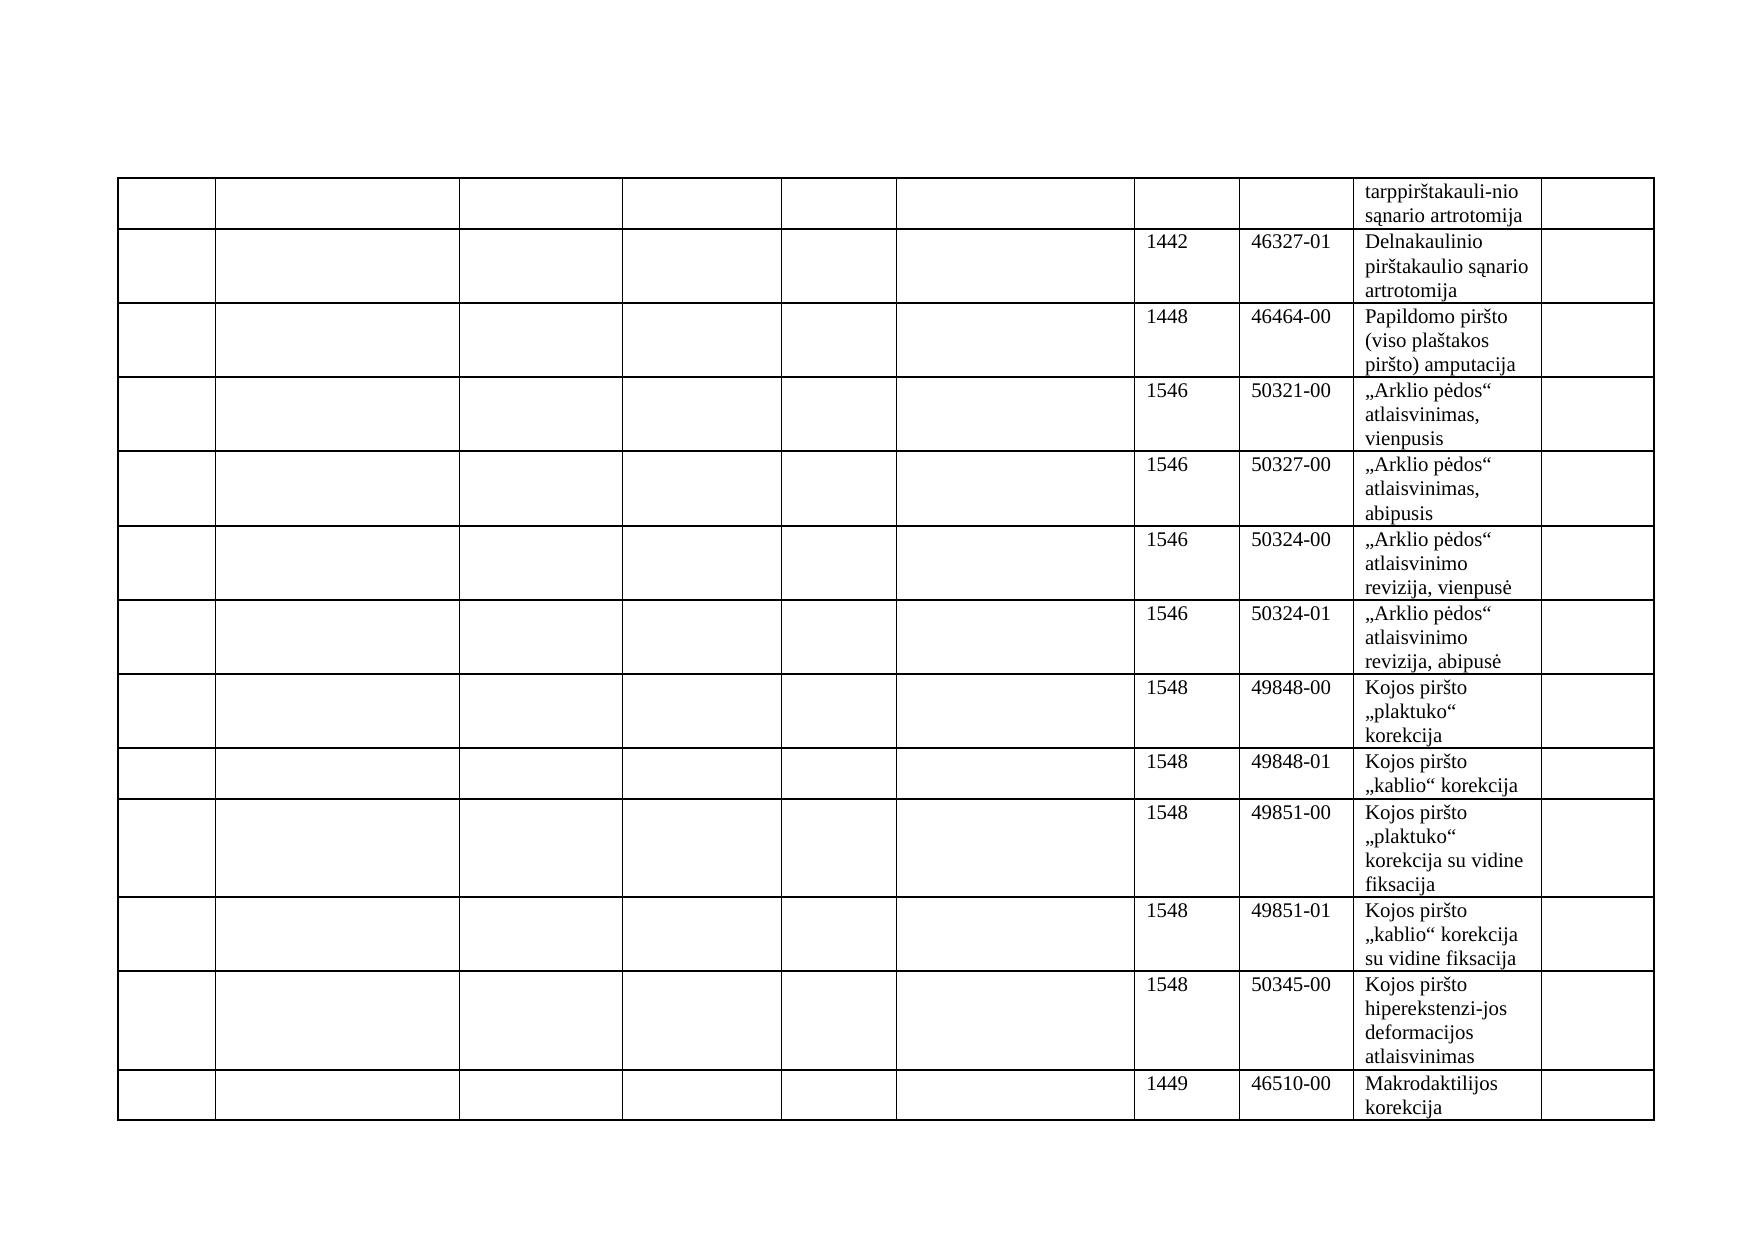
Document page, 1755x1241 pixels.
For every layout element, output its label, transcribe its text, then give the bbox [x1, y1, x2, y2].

table_cell [216, 800, 459, 896]
table_cell [782, 675, 896, 747]
table_cell [119, 527, 215, 599]
table_cell [216, 1071, 459, 1119]
table_cell [782, 527, 896, 599]
table_cell [119, 230, 215, 302]
table_cell [460, 452, 622, 524]
table_cell [460, 179, 622, 227]
table_cell [897, 675, 1134, 747]
table_cell [1542, 972, 1653, 1068]
table_cell [623, 378, 781, 450]
table_cell [1542, 675, 1653, 747]
table_cell [119, 898, 215, 970]
table_cell [1542, 304, 1653, 376]
table_cell [216, 601, 459, 673]
table_cell Kojos piršto „plaktuko“ korekcija [1354, 675, 1541, 747]
table_cell [782, 749, 896, 797]
table_cell [216, 230, 459, 302]
table_cell [1542, 898, 1653, 970]
table_cell 50345-00 [1240, 972, 1353, 1068]
table_cell [216, 972, 459, 1068]
table_cell [782, 1071, 896, 1119]
table_cell Kojos piršto „plaktuko“ korekcija su vidine fiksacija [1354, 800, 1541, 896]
table_cell [460, 749, 622, 797]
table_cell [119, 179, 215, 227]
table_cell 50324-00 [1240, 527, 1353, 599]
table_cell [897, 452, 1134, 524]
table_cell [897, 179, 1134, 227]
table_cell [460, 304, 622, 376]
table_cell [460, 601, 622, 673]
table_cell [623, 800, 781, 896]
table_cell 1546 [1135, 527, 1239, 599]
table_cell Delnakaulinio pirštakaulio sąnario artrotomija [1354, 230, 1541, 302]
table_cell [1542, 601, 1653, 673]
table_cell [216, 527, 459, 599]
table_cell [119, 800, 215, 896]
table_cell 49851-01 [1240, 898, 1353, 970]
table_cell Kojos piršto hiperekstenzi-jos deformacijos atlaisvinimas [1354, 972, 1541, 1068]
table_cell [119, 304, 215, 376]
table_cell [119, 972, 215, 1068]
table_cell 1548 [1135, 675, 1239, 747]
table_cell [782, 230, 896, 302]
table_cell Makrodaktilijos korekcija [1354, 1071, 1541, 1119]
table_cell [216, 749, 459, 797]
table_cell [460, 527, 622, 599]
table_cell [782, 898, 896, 970]
table_cell 1548 [1135, 800, 1239, 896]
table_cell 50321-00 [1240, 378, 1353, 450]
table_cell [460, 898, 622, 970]
table_cell [897, 378, 1134, 450]
table_cell [897, 1071, 1134, 1119]
table_cell Kojos piršto „kablio“ korekcija [1354, 749, 1541, 797]
table_cell [897, 972, 1134, 1068]
table_cell [460, 378, 622, 450]
table_cell [782, 972, 896, 1068]
table_cell 49848-01 [1240, 749, 1353, 797]
table_cell [1240, 179, 1353, 227]
table_cell [623, 601, 781, 673]
table_cell 46464-00 [1240, 304, 1353, 376]
table_cell [623, 527, 781, 599]
table_cell [782, 179, 896, 227]
table_cell [1542, 230, 1653, 302]
table_cell 1546 [1135, 452, 1239, 524]
table_cell [623, 749, 781, 797]
table_cell [782, 800, 896, 896]
table_cell 1546 [1135, 601, 1239, 673]
table_cell [1542, 1071, 1653, 1119]
table_cell [897, 800, 1134, 896]
table_cell [119, 749, 215, 797]
table_cell 1546 [1135, 378, 1239, 450]
table_cell [460, 675, 622, 747]
table_cell 46327-01 [1240, 230, 1353, 302]
table_cell [623, 675, 781, 747]
table_cell [623, 230, 781, 302]
table_cell 50327-00 [1240, 452, 1353, 524]
table_cell [1542, 378, 1653, 450]
table_cell Kojos piršto „kablio“ korekcija su vidine fiksacija [1354, 898, 1541, 970]
table_cell [782, 601, 896, 673]
table_cell [1542, 749, 1653, 797]
table_cell [897, 230, 1134, 302]
table_cell „Arklio pėdos“ atlaisvinimas, abipusis [1354, 452, 1541, 524]
table_cell „Arklio pėdos“ atlaisvinimo revizija, abipusė [1354, 601, 1541, 673]
table_cell [119, 675, 215, 747]
table_cell [119, 452, 215, 524]
table_cell [1542, 179, 1653, 227]
table_cell [897, 898, 1134, 970]
table_cell [623, 1071, 781, 1119]
table_cell [897, 527, 1134, 599]
table_cell [460, 230, 622, 302]
table_cell „Arklio pėdos“ atlaisvinimo revizija, vienpusė [1354, 527, 1541, 599]
table_cell [623, 452, 781, 524]
table_cell [216, 452, 459, 524]
table_cell [897, 601, 1134, 673]
table_cell „Arklio pėdos“ atlaisvinimas, vienpusis [1354, 378, 1541, 450]
table_cell [216, 898, 459, 970]
table_cell tarppirštakauli-nio sąnario artrotomija [1354, 179, 1541, 227]
table_cell [1542, 800, 1653, 896]
table_cell 1548 [1135, 749, 1239, 797]
table_cell [119, 1071, 215, 1119]
table_cell [119, 601, 215, 673]
table_cell 1548 [1135, 972, 1239, 1068]
table_cell [1542, 527, 1653, 599]
table_cell [1135, 179, 1239, 227]
table_cell [1542, 452, 1653, 524]
table_cell [623, 972, 781, 1068]
table_cell 1449 [1135, 1071, 1239, 1119]
table_cell [460, 1071, 622, 1119]
table_cell [216, 179, 459, 227]
table_cell [216, 304, 459, 376]
table_cell [782, 378, 896, 450]
table_cell [623, 898, 781, 970]
table_cell 49848-00 [1240, 675, 1353, 747]
table_cell Papildomo piršto (viso plaštakos piršto) amputacija [1354, 304, 1541, 376]
table_cell 1448 [1135, 304, 1239, 376]
table_cell [460, 800, 622, 896]
table_cell [623, 304, 781, 376]
table_cell [897, 304, 1134, 376]
table_cell 1548 [1135, 898, 1239, 970]
table_cell [460, 972, 622, 1068]
table_cell [782, 304, 896, 376]
table_cell 49851-00 [1240, 800, 1353, 896]
table_cell [119, 378, 215, 450]
table_cell [782, 452, 896, 524]
table_cell [216, 675, 459, 747]
table_cell 1442 [1135, 230, 1239, 302]
table_cell [897, 749, 1134, 797]
table_cell 50324-01 [1240, 601, 1353, 673]
table_cell [623, 179, 781, 227]
table_cell [216, 378, 459, 450]
table_cell 46510-00 [1240, 1071, 1353, 1119]
